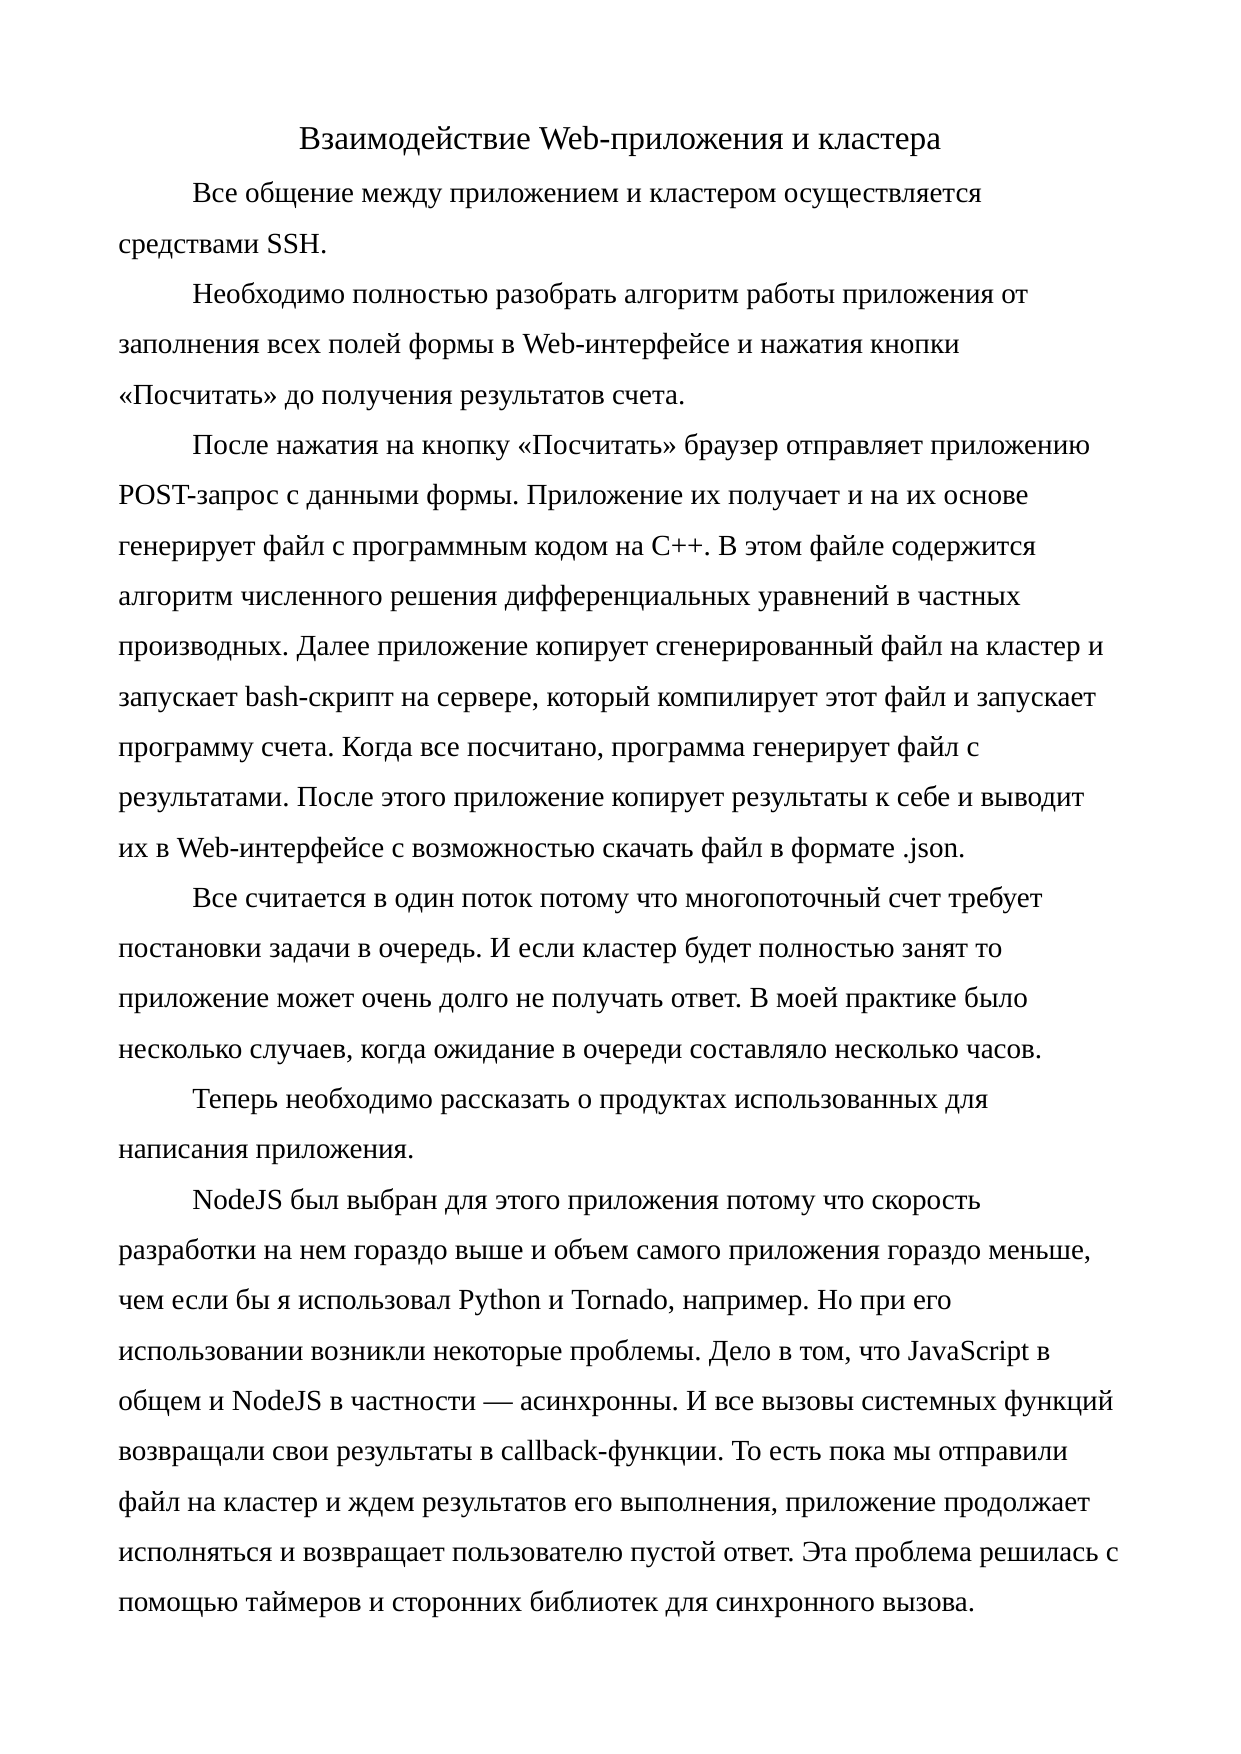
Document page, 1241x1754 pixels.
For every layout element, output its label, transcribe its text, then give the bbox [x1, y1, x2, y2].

text NodeJS был выбран для этого приложения потому что скорость разработки на нем гораздо выше и объем самого приложения гораздо меньше, чем если бы я использовал Python и Tornado, например. Но при его использовании возникли некоторые проблемы. Дело в том, что JavaScript в общем и NodeJS в частности — асинхронны. И все вызовы системных функций возвращали свои результаты в callback-функции. То есть пока мы отправили файл на кластер и ждем результатов его выполнения, приложение продолжает исполняться и возвращает пользователю пустой ответ. Эта проблема решилась с помощью таймеров и сторонних библиотек для синхронного вызова. [118, 1182, 1122, 1618]
text Необходимо полностью разобрать алгоритм работы приложения от заполнения всех полей формы в Web-интерфейсе и нажатия кнопки «Посчитать» до получения результатов счета. [118, 276, 1122, 410]
text Все общение между приложением и кластером осуществляется средствами SSH. [118, 176, 1122, 259]
text Взаимодействие Web-приложения и кластера [118, 118, 1122, 156]
text После нажатия на кнопку «Посчитать» браузер отправляет приложению POST-запрос с данными формы. Приложение их получает и на их основе генерирует файл с программным кодом на С++. В этом файле содержится алгоритм численного решения дифференциальных уравнений в частных производных. Далее приложение копирует сгенерированный файл на кластер и запускает bash-скрипт на сервере, который компилирует этот файл и запускает программу счета. Когда все посчитано, программа генерирует файл с результатами. После этого приложение копирует результаты к себе и выводит их в Web-интерфейсе с возможностью скачать файл в формате .json. [118, 427, 1122, 863]
text Все считается в один поток потому что многопоточный счет требует постановки задачи в очередь. И если кластер будет полностью занят то приложение может очень долго не получать ответ. В моей практике было несколько случаев, когда ожидание в очереди составляло несколько часов. [118, 880, 1122, 1064]
text Теперь необходимо рассказать о продуктах использованных для написания приложения. [118, 1081, 1122, 1165]
